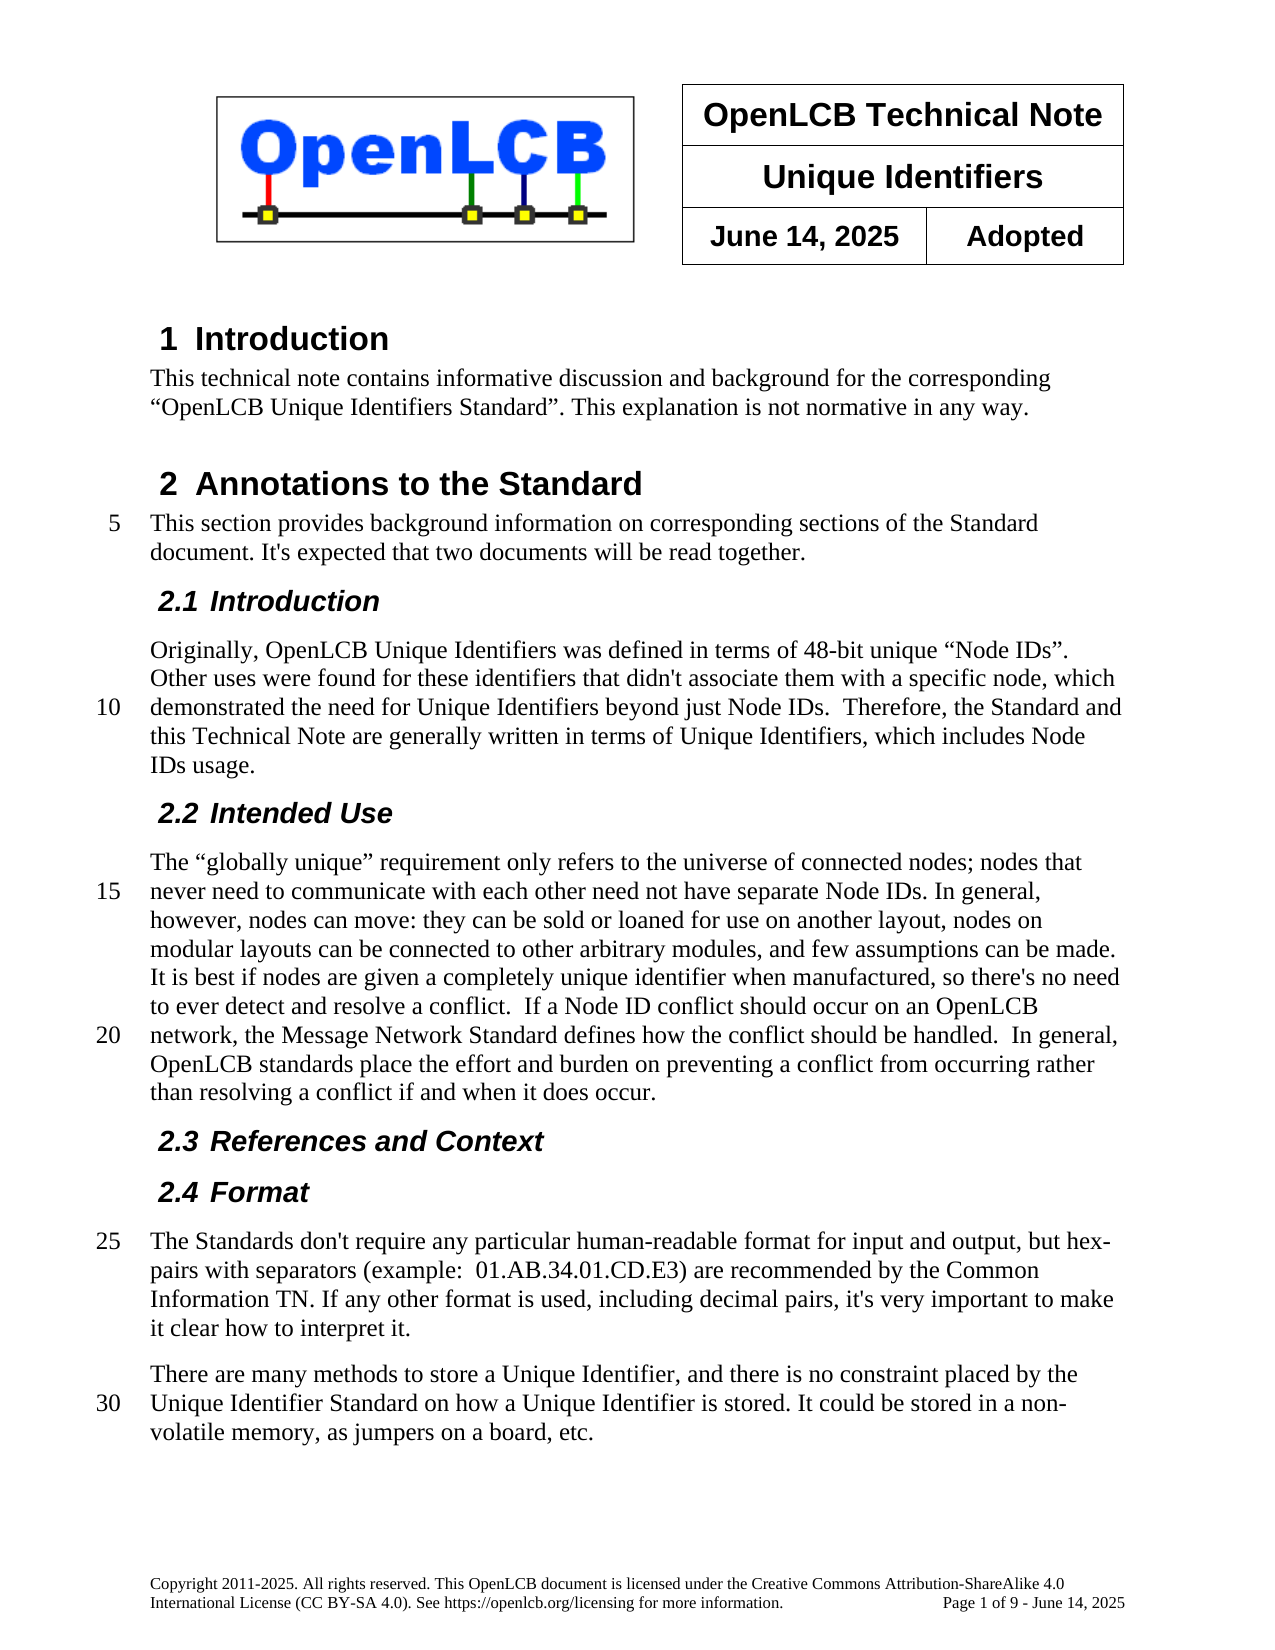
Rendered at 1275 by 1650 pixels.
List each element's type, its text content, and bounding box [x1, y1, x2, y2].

subtitle Introduction [150, 319, 1125, 357]
subtitle References and Context [150, 1124, 1125, 1157]
subtitle Format [150, 1175, 1125, 1209]
text This technical note contains informative discussion and background for the corresponding “OpenLCB Unique Identifiers Standard”. This explanation is not normative in any way. [150, 363, 1125, 421]
subtitle Intended Use [150, 796, 1125, 830]
subtitle Introduction [150, 583, 1125, 617]
text The Standards don't require any particular human-readable format for input and output, but hex-pairs with separators (example: 01.AB.34.01.CD.E3) are recommended by the Common Information TN. If any other format is used, including decimal pairs, it's very important to make it clear how to interpret it. [150, 1226, 1125, 1341]
subtitle Annotations to the Standard [150, 464, 1125, 502]
text There are many methods to store a Unique Identifier, and there is no constraint placed by the Unique Identifier Standard on how a Unique Identifier is stored. It could be stored in a non-volatile memory, as jumpers on a board, etc. [150, 1359, 1125, 1445]
text The “globally unique” requirement only refers to the universe of connected nodes; nodes that never need to communicate with each other need not have separate Node IDs. In general, however, nodes can move: they can be sold or loaned for use on another layout, nodes on modular layouts can be connected to other arbitrary modules, and few assumptions can be made. It is best if nodes are given a completely unique identifier when manufactured, so there's no need to ever detect and resolve a conflict. If a Node ID conflict should occur on an OpenLCB network, the Message Network Standard defines how the conflict should be handled. In general, OpenLCB standards place the effort and burden on preventing a conflict from occurring rather than resolving a conflict if and when it does occur. [150, 847, 1125, 1106]
text This section provides background information on corresponding sections of the Standard document. It's expected that two documents will be read together. [150, 508, 1125, 566]
text Originally, OpenLCB Unique Identifiers was defined in terms of 48-bit unique “Node IDs”. Other uses were found for these identifiers that didn't associate them with a specific node, which demonstrated the need for Unique Identifiers beyond just Node IDs. Therefore, the Standard and this Technical Note are generally written in terms of Unique Identifiers, which includes Node IDs usage. [150, 635, 1125, 778]
picture [215, 95, 636, 244]
